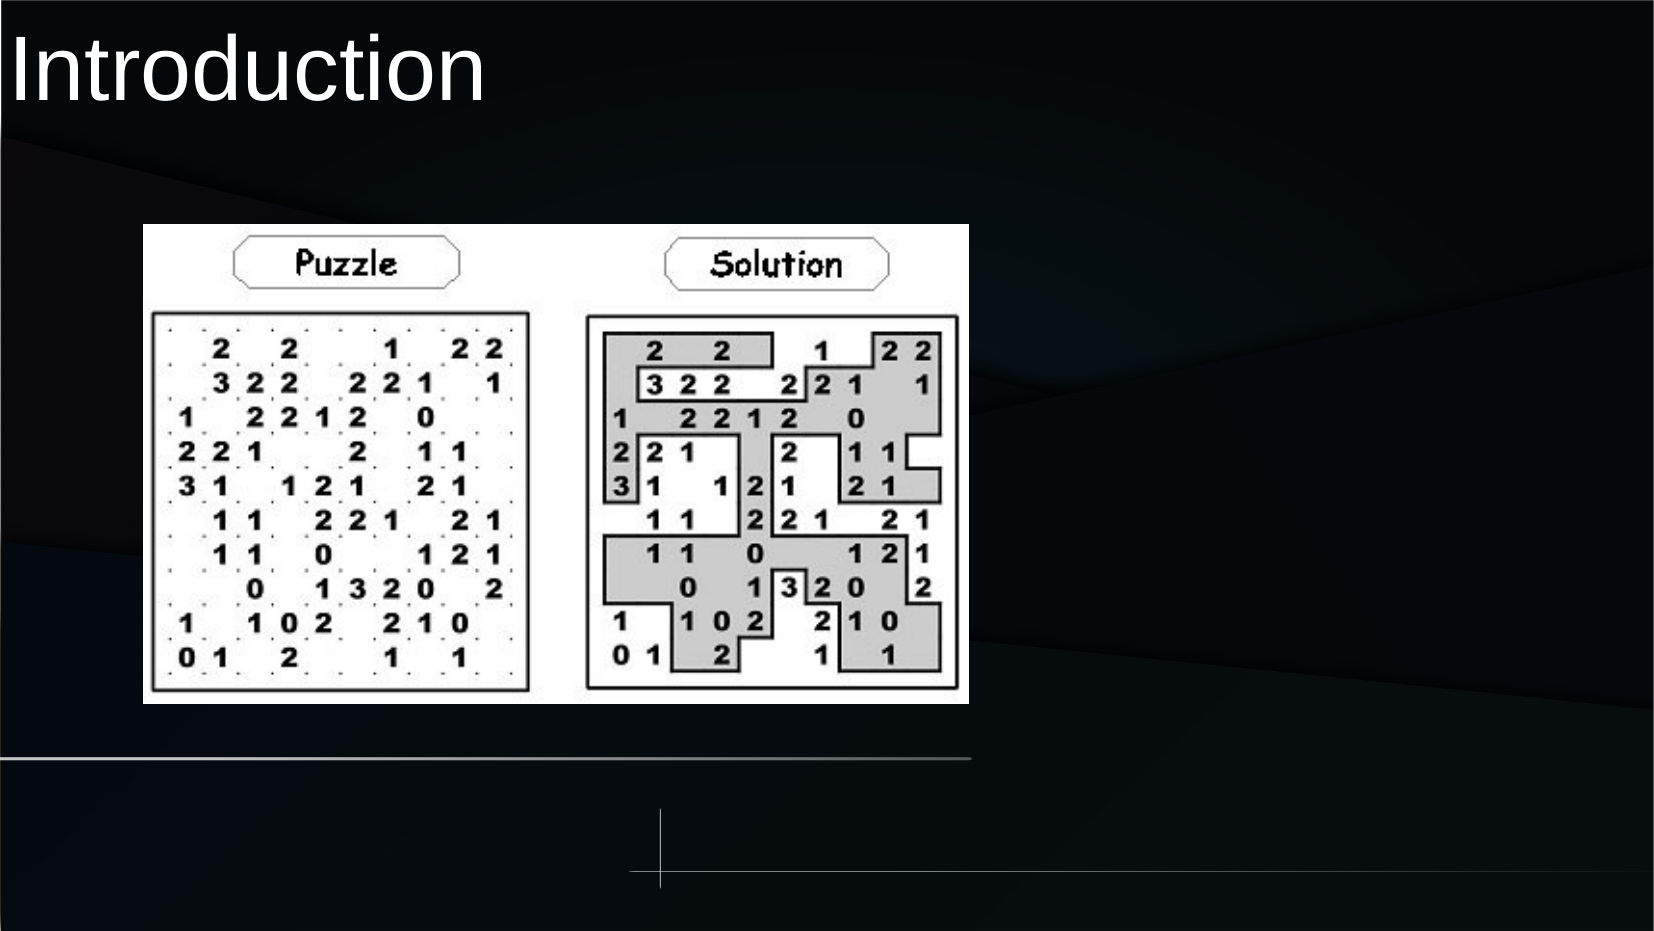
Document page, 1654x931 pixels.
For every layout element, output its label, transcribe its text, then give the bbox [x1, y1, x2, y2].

title Introduction [8, 15, 1486, 124]
picture [0, 0, 1654, 931]
